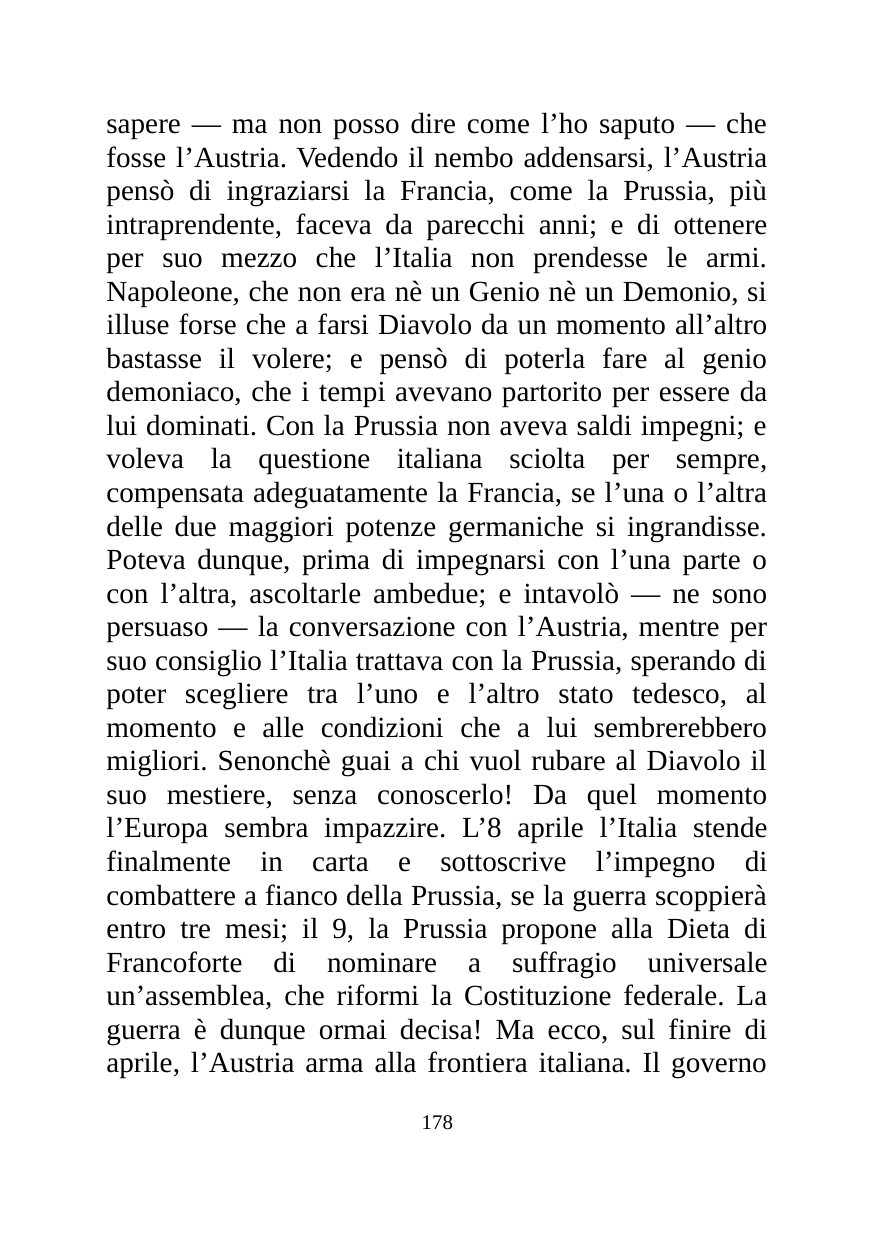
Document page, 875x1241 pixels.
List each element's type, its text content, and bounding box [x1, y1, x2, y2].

text sapere — ma non posso dire come l’ho saputo — che fosse l’Austria. Vedendo il nembo addensarsi, l’Austria pensò di ingraziarsi la Francia, come la Prussia, più intraprendente, faceva da parecchi anni; e di ottenere per suo mezzo che l’Italia non prendesse le armi. Napoleone, che non era nè un Genio nè un Demonio, si illuse forse che a farsi Diavolo da un momento all’altro bastasse il volere; e pensò di poterla fare al genio demoniaco, che i tempi avevano partorito per essere da lui dominati. Con la Prussia non aveva saldi impegni; e voleva la questione italiana sciolta per sempre, compensata adeguatamente la Francia, se l’una o l’altra delle due maggiori potenze germaniche si ingrandisse. Poteva dunque, prima di impegnarsi con l’una parte o con l’altra, ascoltarle ambedue; e intavolò — ne sono persuaso — la conversazione con l’Austria, mentre per suo consiglio l’Italia trattava con la Prussia, sperando di poter scegliere tra l’uno e l’altro stato tedesco, al momento e alle condizioni che a lui sembrerebbero migliori. Senonchè guai a chi vuol rubare al Diavolo il suo mestiere, senza conoscerlo! Da quel momento l’Europa sembra impazzire. L’8 aprile l’Italia stende finalmente in carta e sottoscrive l’impegno di combattere a fianco della Prussia, se la guerra scoppierà entro tre mesi; il 9, la Prussia propone alla Dieta di Francoforte di nominare a suffragio universale un’assemblea, che riformi la Costituzione federale. La guerra è dunque ormai decisa! Ma ecco, sul finire di aprile, l’Austria arma alla frontiera italiana. Il governo [106, 106, 768, 1079]
